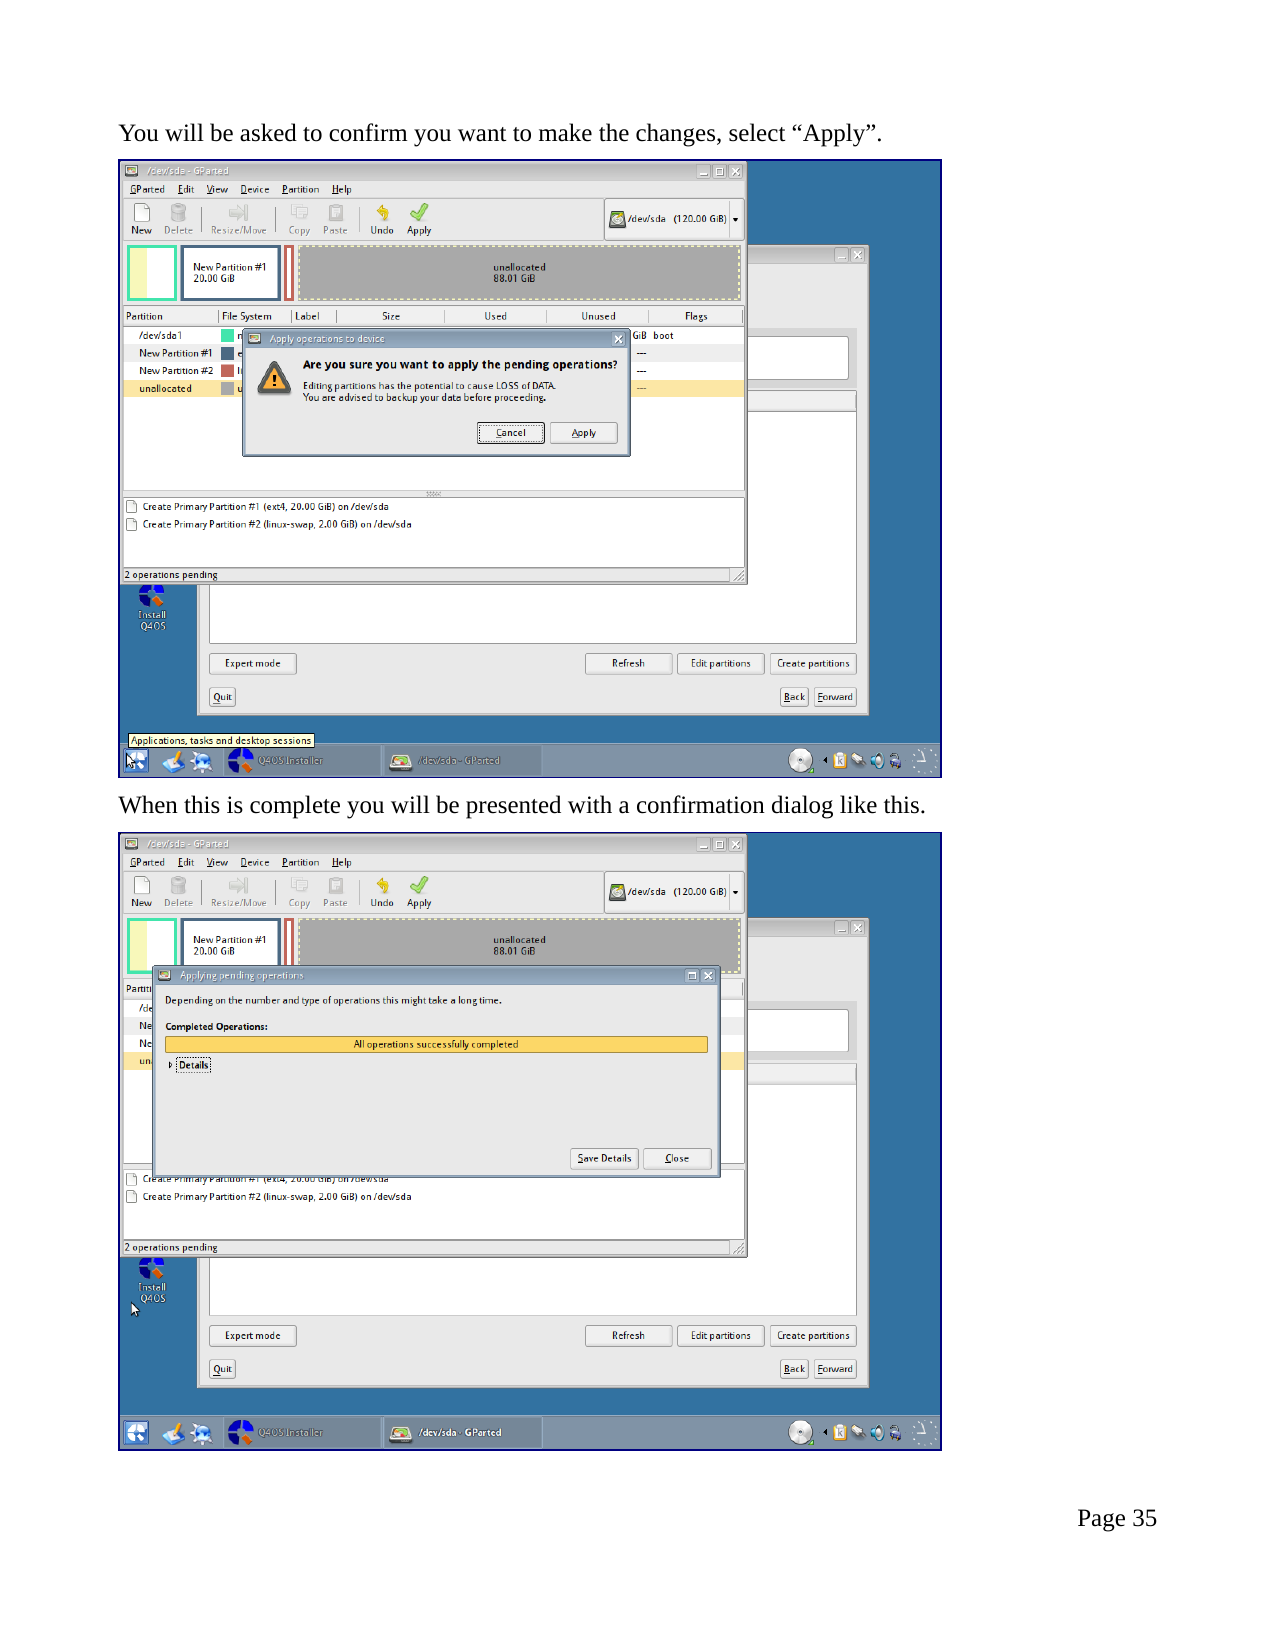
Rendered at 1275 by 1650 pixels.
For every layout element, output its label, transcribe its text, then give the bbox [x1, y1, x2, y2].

text You will be asked to confirm you want to make the changes, select “Apply”. [118, 118, 1157, 147]
picture [120, 161, 940, 777]
picture [120, 833, 940, 1449]
text When this is complete you will be presented with a confirmation dialog like this. [118, 791, 1157, 819]
